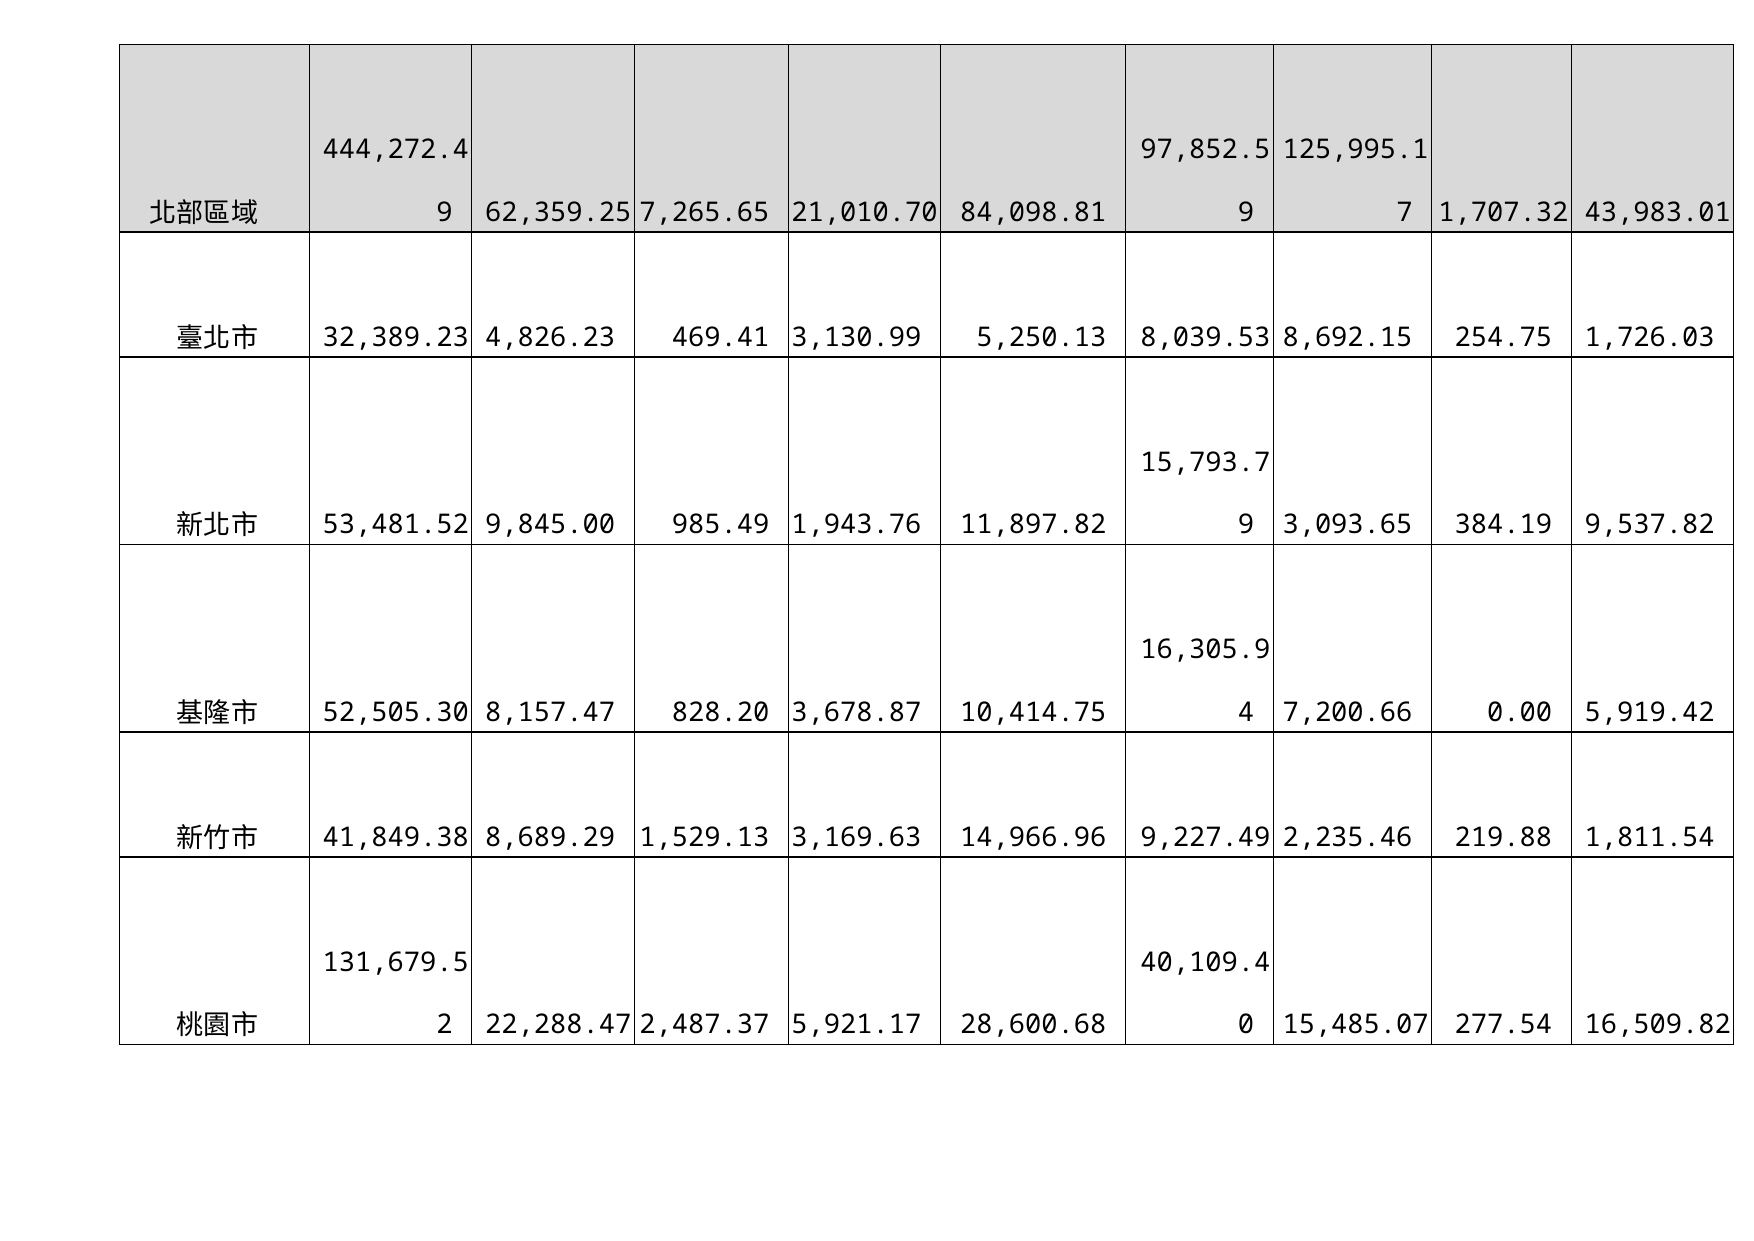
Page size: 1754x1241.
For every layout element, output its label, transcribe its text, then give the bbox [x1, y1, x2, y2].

table_cell 1,726.03 [1572, 233, 1733, 356]
table_cell 15,485.07 [1274, 858, 1431, 1044]
table_cell 277.54 [1432, 858, 1571, 1044]
table_cell 985.49 [635, 358, 788, 544]
table_cell 828.20 [635, 545, 788, 731]
table_cell 2,235.46 [1274, 733, 1431, 856]
table_cell 32,389.23 [310, 233, 471, 356]
table_cell 62,359.25 [472, 45, 634, 231]
table_cell 8,039.53 [1126, 233, 1273, 356]
table_cell 14,966.96 [941, 733, 1125, 856]
table_cell 41,849.38 [310, 733, 471, 856]
table_cell 9,227.49 [1126, 733, 1273, 856]
table_cell 3,169.63 [789, 733, 940, 856]
table_cell 469.41 [635, 233, 788, 356]
table_cell 21,010.70 [789, 45, 940, 231]
table_cell 8,692.15 [1274, 233, 1431, 356]
table_cell 1,811.54 [1572, 733, 1733, 856]
table_cell 2,487.37 [635, 858, 788, 1044]
table_cell 40,109.40 [1126, 858, 1273, 1044]
table_cell 8,689.29 [472, 733, 634, 856]
table_cell 444,272.49 [310, 45, 471, 231]
table_cell 28,600.68 [941, 858, 1125, 1044]
table_cell 新北市 [120, 358, 309, 544]
table_cell 384.19 [1432, 358, 1571, 544]
table_cell 0.00 [1432, 545, 1571, 731]
table_cell 254.75 [1432, 233, 1571, 356]
table_cell 北部區域 [120, 45, 309, 231]
table_cell 臺北市 [120, 233, 309, 356]
table_cell 1,529.13 [635, 733, 788, 856]
table_cell 131,679.52 [310, 858, 471, 1044]
table_cell 3,093.65 [1274, 358, 1431, 544]
table_cell 5,250.13 [941, 233, 1125, 356]
table_cell 53,481.52 [310, 358, 471, 544]
table_cell 3,678.87 [789, 545, 940, 731]
table_cell 4,826.23 [472, 233, 634, 356]
table_cell 22,288.47 [472, 858, 634, 1044]
table_cell 52,505.30 [310, 545, 471, 731]
table_cell 125,995.17 [1274, 45, 1431, 231]
table_cell 11,897.82 [941, 358, 1125, 544]
table_cell 7,200.66 [1274, 545, 1431, 731]
table_cell 9,845.00 [472, 358, 634, 544]
table_cell 7,265.65 [635, 45, 788, 231]
table_cell 桃園市 [120, 858, 309, 1044]
table_cell 84,098.81 [941, 45, 1125, 231]
table_cell 10,414.75 [941, 545, 1125, 731]
table_cell 219.88 [1432, 733, 1571, 856]
table_cell 16,509.82 [1572, 858, 1733, 1044]
table_cell 1,707.32 [1432, 45, 1571, 231]
table_cell 16,305.94 [1126, 545, 1273, 731]
table_cell 5,921.17 [789, 858, 940, 1044]
table_cell 8,157.47 [472, 545, 634, 731]
table_cell 97,852.59 [1126, 45, 1273, 231]
table_cell 新竹市 [120, 733, 309, 856]
table_cell 5,919.42 [1572, 545, 1733, 731]
table_cell 9,537.82 [1572, 358, 1733, 544]
table_cell 基隆市 [120, 545, 309, 731]
table_cell 43,983.01 [1572, 45, 1733, 231]
table_cell 3,130.99 [789, 233, 940, 356]
table_cell 1,943.76 [789, 358, 940, 544]
table_cell 15,793.79 [1126, 358, 1273, 544]
